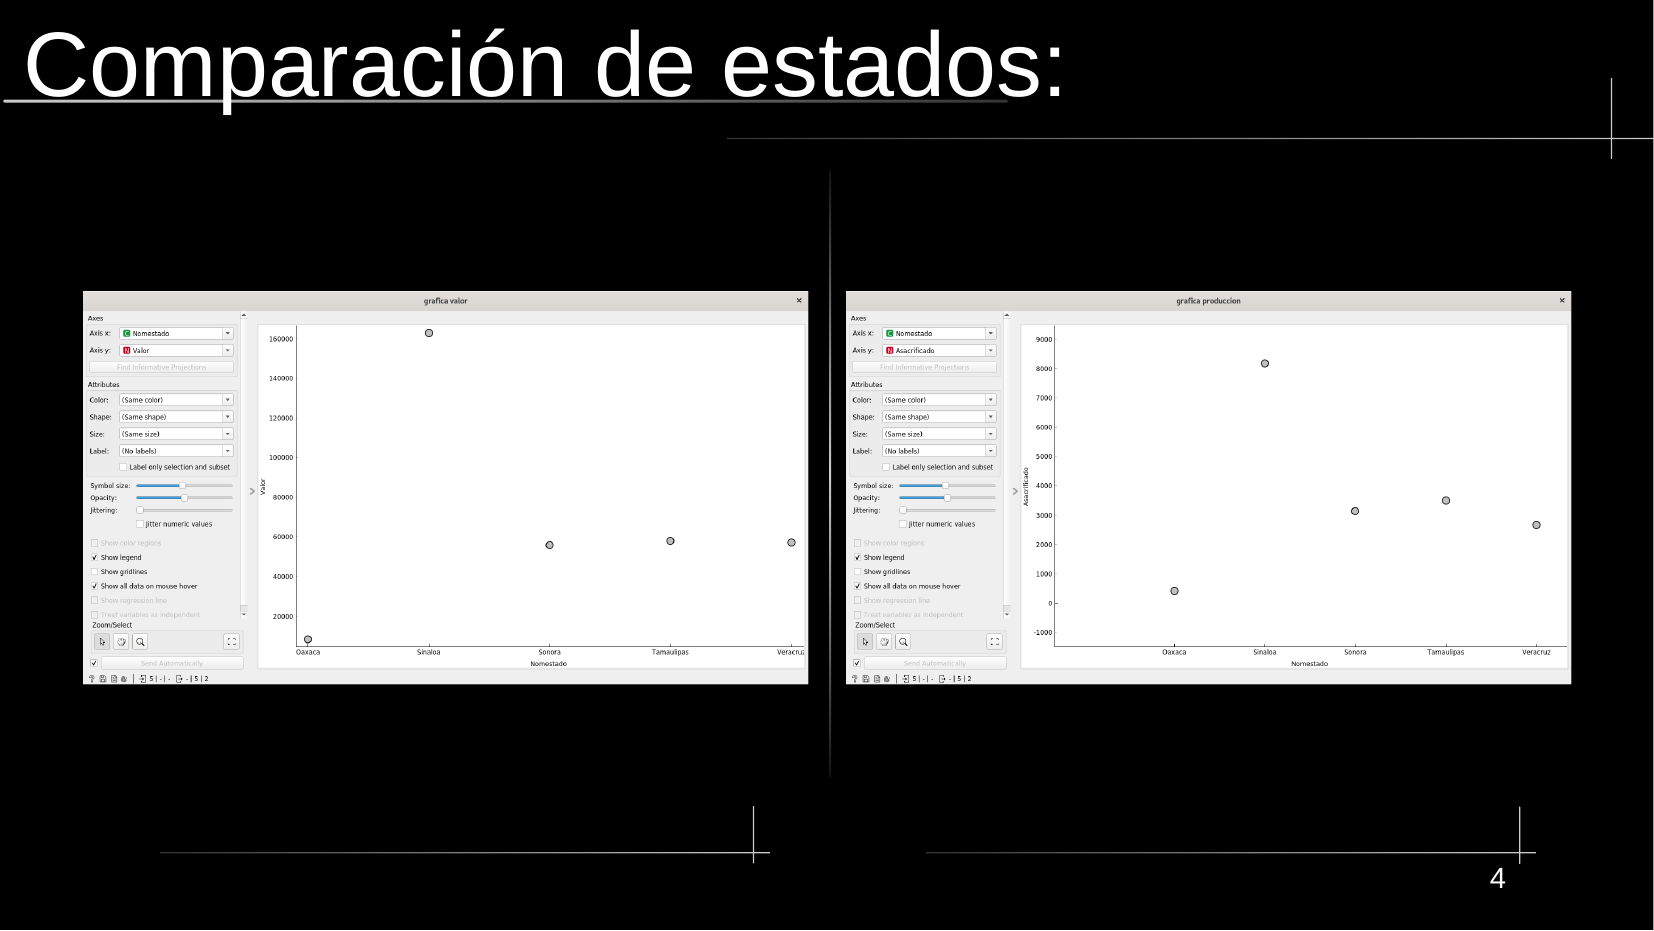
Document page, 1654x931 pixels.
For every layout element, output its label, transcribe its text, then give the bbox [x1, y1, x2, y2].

picture [82, 290, 809, 685]
picture [845, 290, 1572, 685]
title Comparación de estados: [23, 11, 1589, 119]
